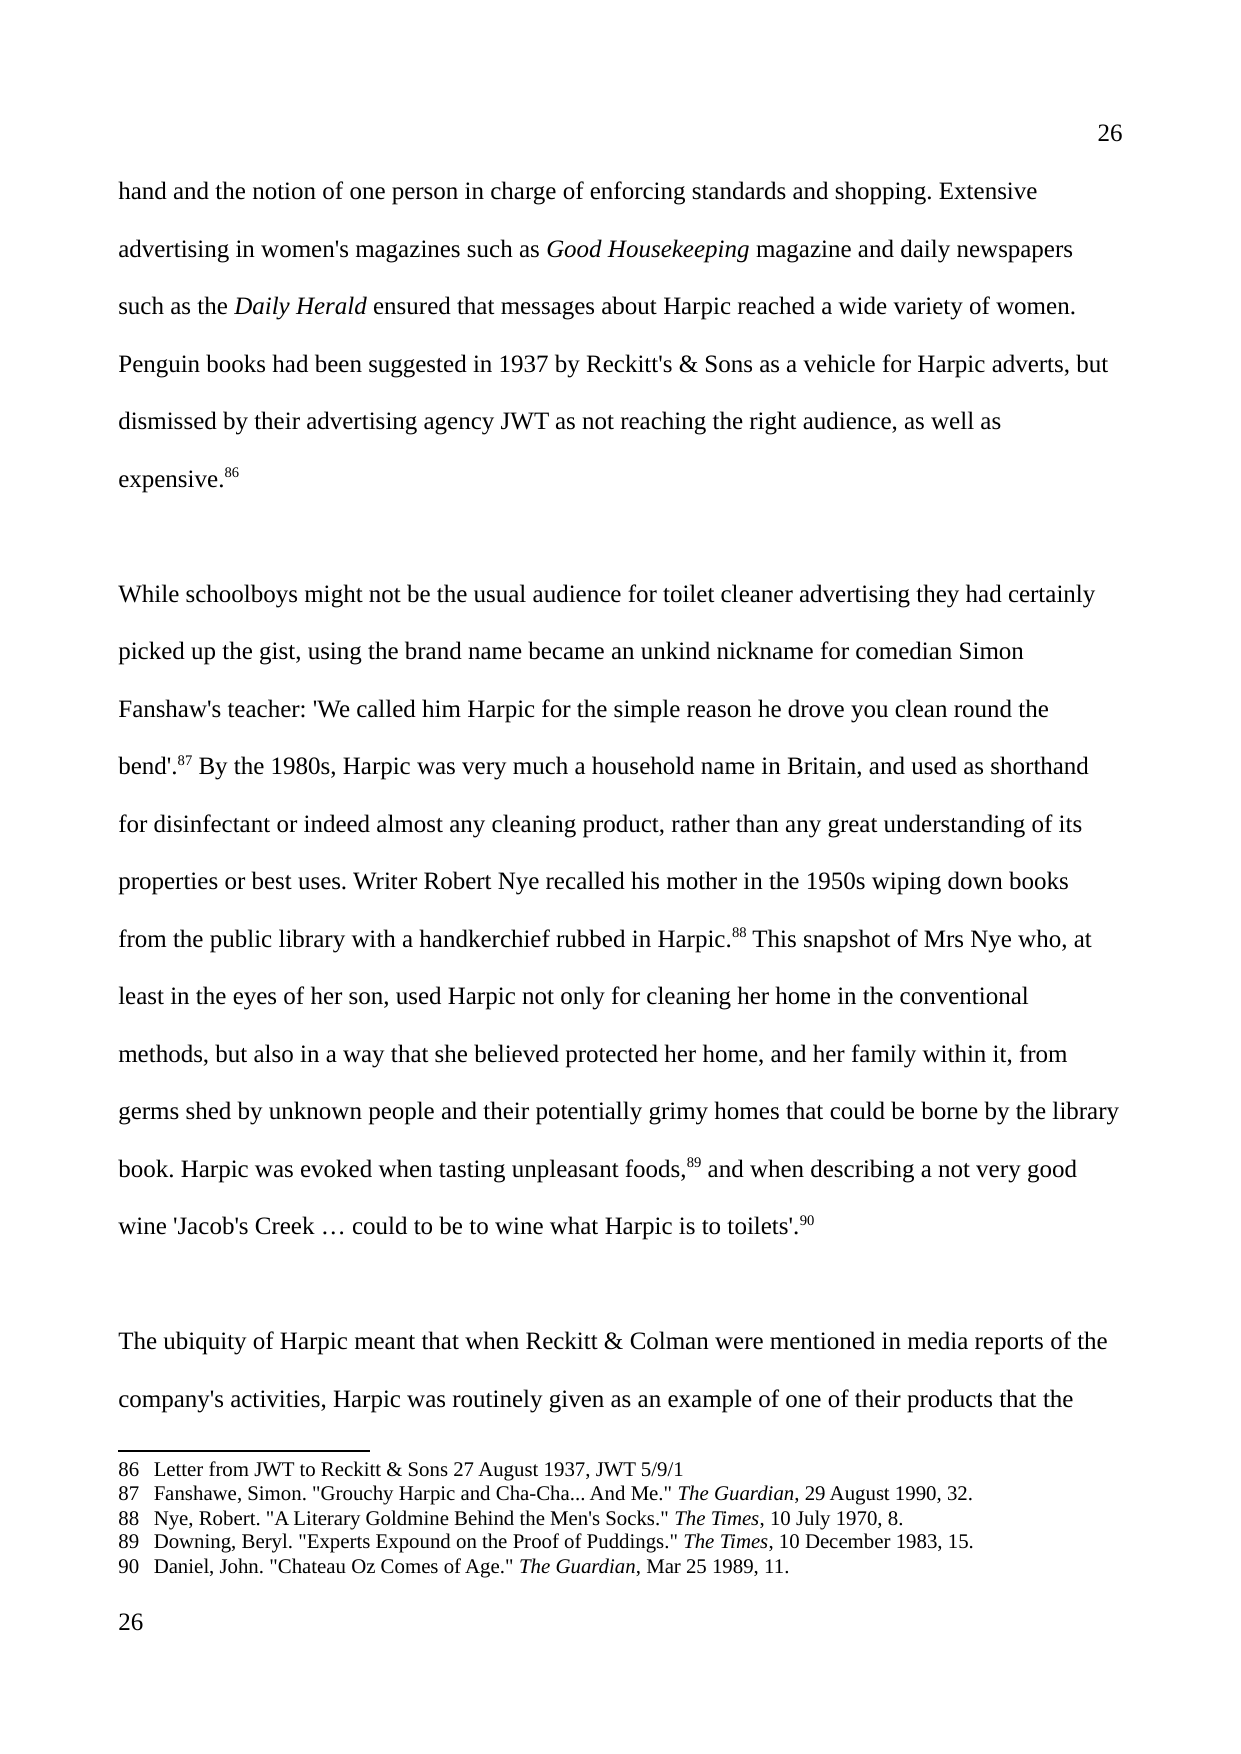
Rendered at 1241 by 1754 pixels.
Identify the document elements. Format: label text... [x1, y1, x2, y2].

text Downing, Beryl. "Experts Expound on the Proof of Puddings." The Times, 10 December 1983, 15. [118, 1529, 1122, 1553]
text Fanshawe, Simon. "Grouchy Harpic and Cha-Cha... And Me." The Guardian, 29 August 1990, 32. [118, 1481, 1122, 1505]
text Letter from JWT to Reckitt & Sons 27 August 1937, JWT 5/9/1 [118, 1457, 1122, 1481]
text Nye, Robert. "A Literary Goldmine Behind the Men's Socks." The Times, 10 July 1970, 8. [118, 1505, 1122, 1529]
text The ubiquity of Harpic meant that when Reckitt & Colman were mentioned in media reports of the company's activities, Harpic was routinely given as an example of one of their products that the [118, 1326, 1122, 1413]
text Daniel, John. "Chateau Oz Comes of Age." The Guardian, Mar 25 1989, 11. [118, 1553, 1122, 1578]
text While schoolboys might not be the usual audience for toilet cleaner advertising they had certainly picked up the gist, using the brand name became an unkind nickname for comedian Simon Fanshaw's teacher: 'We called him Harpic for the simple reason he drove you clean round the bend'. By the 1980s, Harpic was very much a household name in Britain, and used as shorthand for disinfectant or indeed almost any cleaning product, rather than any great understanding of its properties or best uses. Writer Robert Nye recalled his mother in the 1950s wiping down books from the public library with a handkerchief rubbed in Harpic. This snapshot of Mrs Nye who, at least in the eyes of her son, used Harpic not only for cleaning her home in the conventional methods, but also in a way that she believed protected her home, and her family within it, from germs shed by unknown people and their potentially grimy homes that could be borne by the library book. Harpic was evoked when tasting unpleasant foods, and when describing a not very good wine 'Jacob's Creek … could to be to wine what Harpic is to toilets'. [118, 579, 1122, 1240]
text hand and the notion of one person in charge of enforcing standards and shopping. Extensive advertising in women's magazines such as Good Housekeeping magazine and daily newspapers such as the Daily Herald ensured that messages about Harpic reached a wide variety of women. Penguin books had been suggested in 1937 by Reckitt's & Sons as a vehicle for Harpic adverts, but dismissed by their advertising agency JWT as not reaching the right audience, as well as expensive. [118, 176, 1122, 493]
